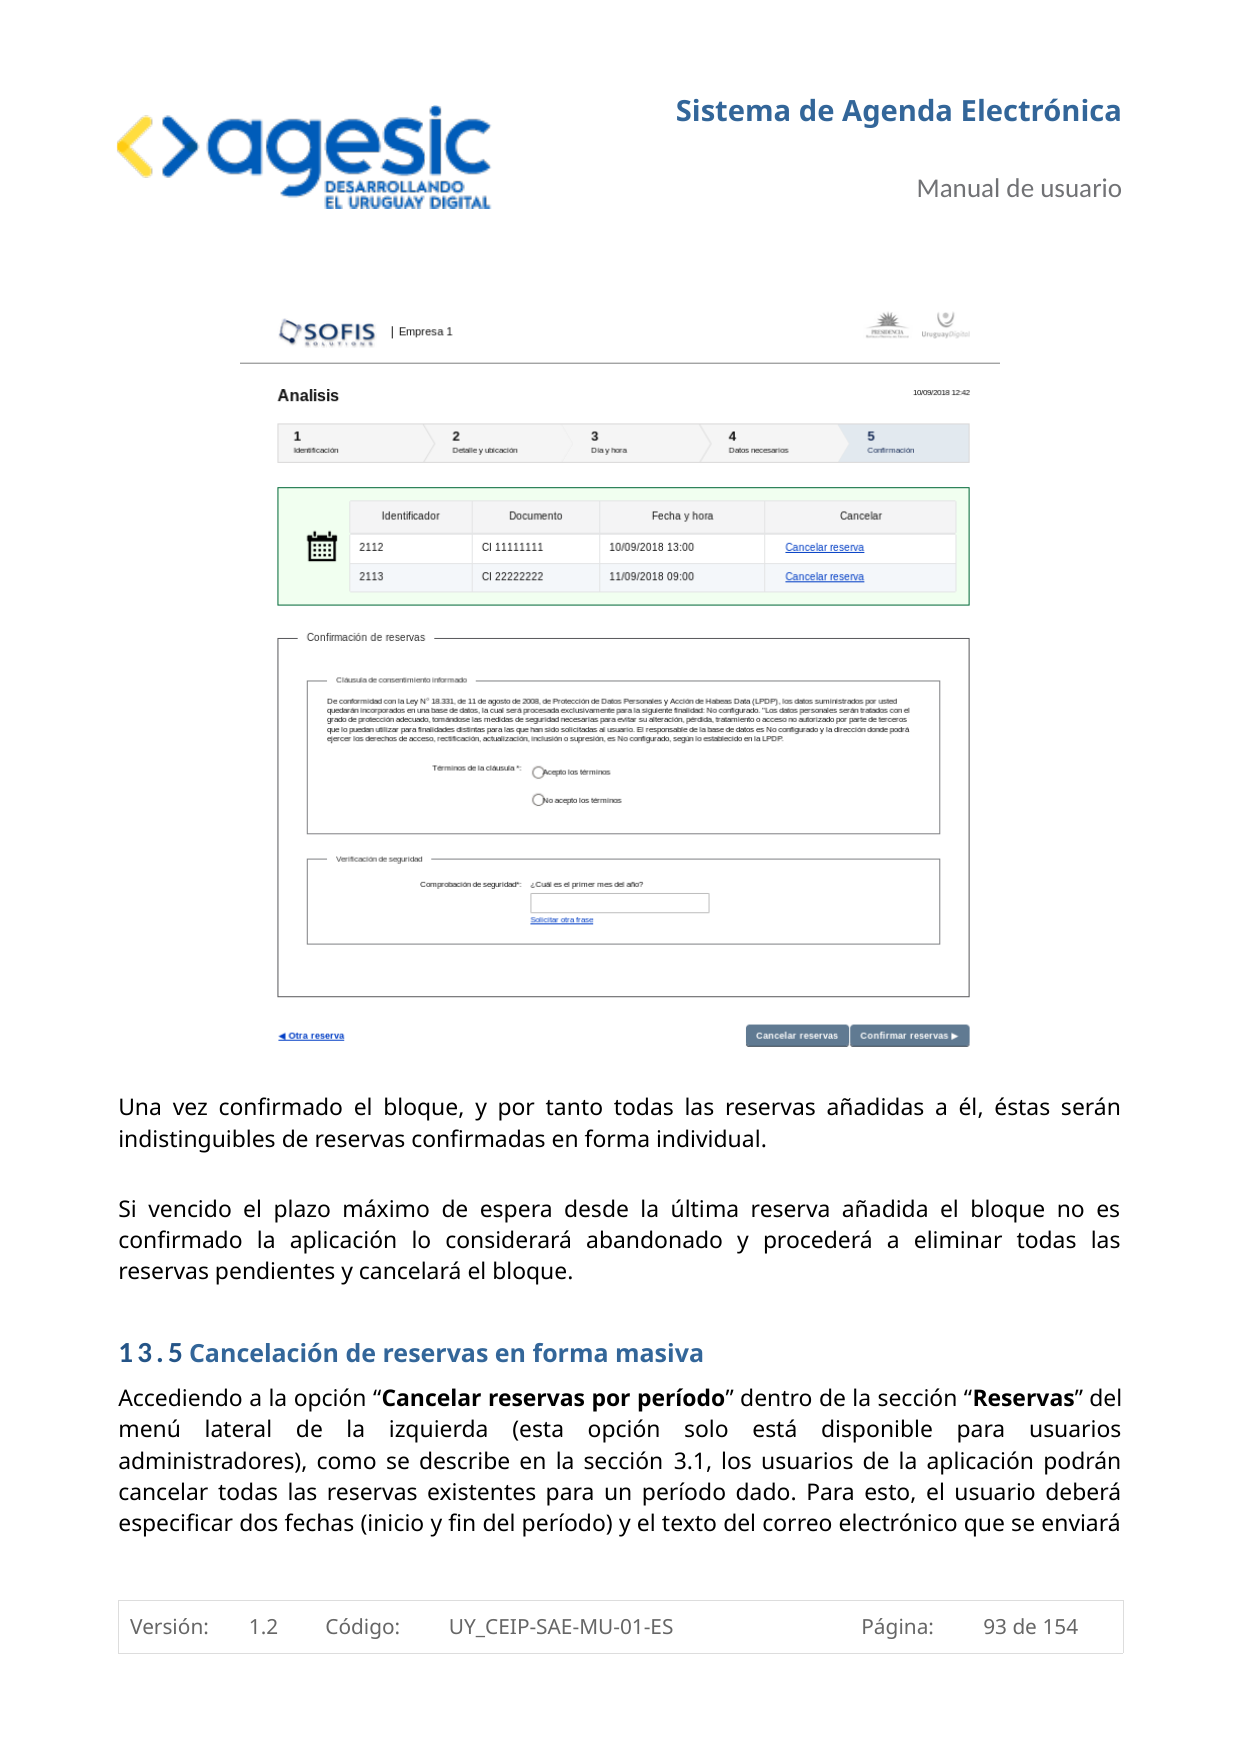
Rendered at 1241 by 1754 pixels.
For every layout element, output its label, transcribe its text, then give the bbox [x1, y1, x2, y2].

picture [240, 304, 1000, 1062]
text Si vencido el plazo máximo de espera desde la última reserva añadida el bloque no es confirmado la aplicación lo considerará abandonado y procederá a eliminar todas las reservas pendientes y cancelará el bloque. [118, 1193, 1122, 1286]
text Accediendo a la opción “Cancelar reservas por período” dentro de la sección “Reservas” del menú lateral de la izquierda (esta opción solo está disponible para usuarios administradores), como se describe en la sección 3.1, los usuarios de la aplicación podrán cancelar todas las reservas existentes para un período dado. Para esto, el usuario deberá especificar dos fechas (inicio y fin del período) y el texto del correo electrónico que se enviará [118, 1382, 1122, 1538]
text Una vez confirmado el bloque, y por tanto todas las reservas añadidas a él, éstas serán indistinguibles de reservas confirmadas en forma individual. [118, 1062, 1122, 1154]
subtitle Cancelación de reservas en forma masiva [118, 1334, 1122, 1370]
picture [116, 105, 492, 209]
